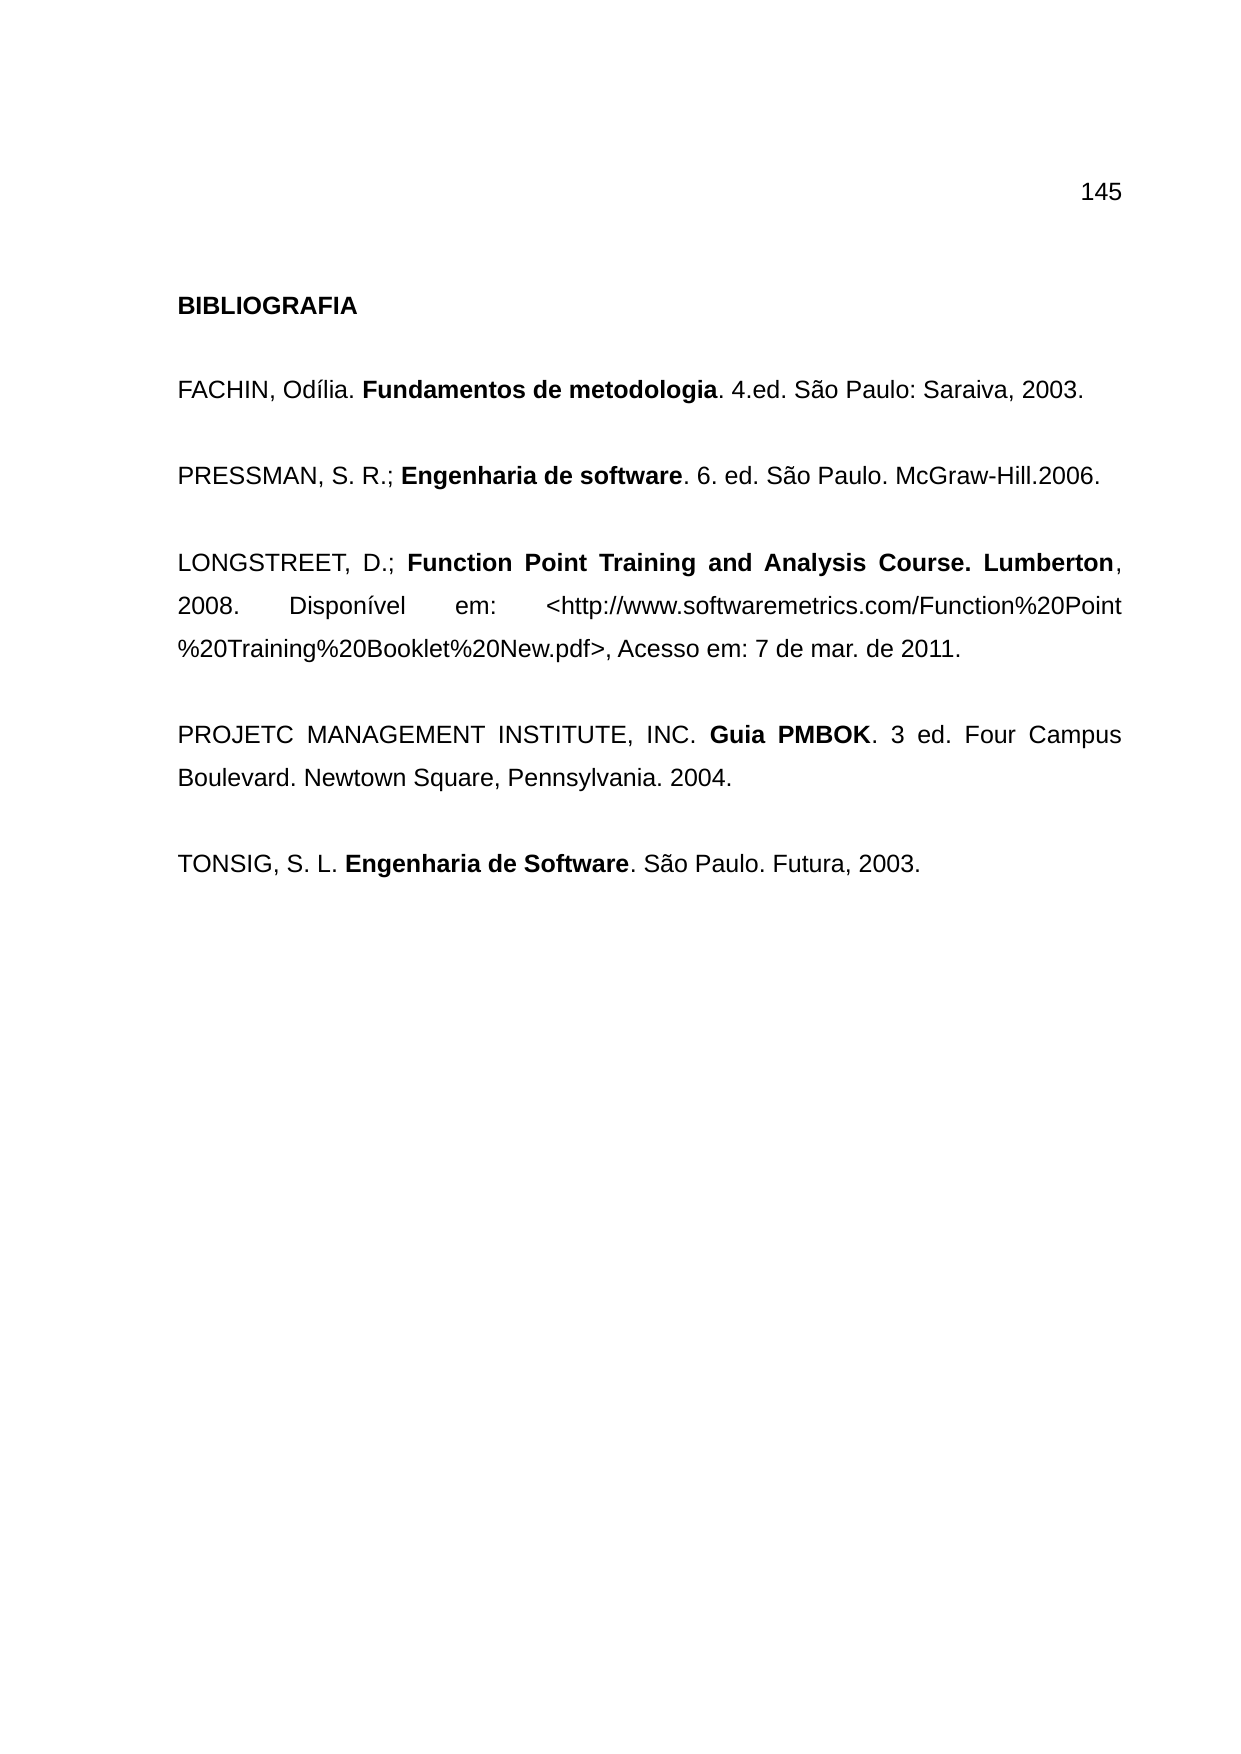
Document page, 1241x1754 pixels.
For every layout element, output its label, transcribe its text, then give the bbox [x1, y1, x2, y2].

text FACHIN, Odília. Fundamentos de metodologia. 4.ed. São Paulo: Saraiva, 2003. [177, 375, 1122, 404]
subtitle BIBLIOGRAFIA [177, 291, 1122, 319]
text LONGSTREET, D.; Function Point Training and Analysis Course. Lumberton, 2008. Disponível em: <http://www.softwaremetrics.com/Function%20Point%20Training%20Booklet%20New.pdf>, Acesso em: 7 de mar. de 2011. [177, 548, 1122, 663]
text PRESSMAN, S. R.; Engenharia de software. 6. ed. São Paulo. McGraw-Hill.2006. [177, 461, 1122, 490]
text TONSIG, S. L. Engenharia de Software. São Paulo. Futura, 2003. [177, 849, 1122, 878]
text PROJETC MANAGEMENT INSTITUTE, INC. Guia PMBOK. 3 ed. Four Campus Boulevard. Newtown Square, Pennsylvania. 2004. [177, 720, 1122, 792]
